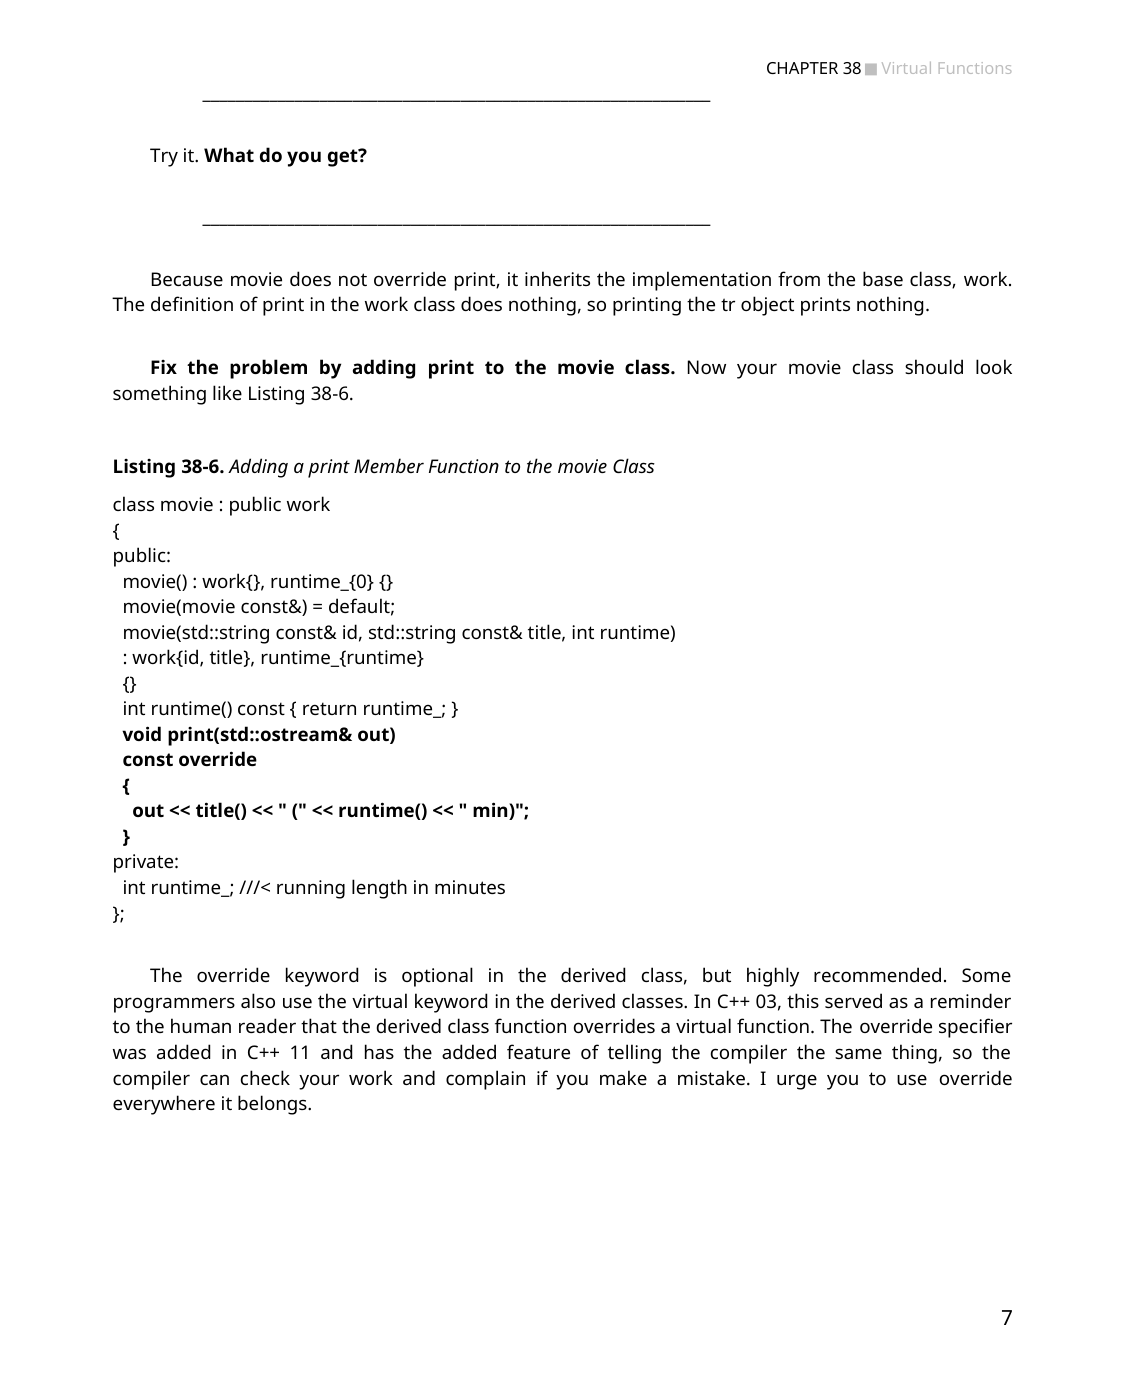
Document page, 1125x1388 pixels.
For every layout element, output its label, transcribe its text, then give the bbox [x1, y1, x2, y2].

text movie(std::string const& id, std::string const& title, int runtime) [112, 619, 1012, 644]
text const override [112, 747, 1012, 772]
text int runtime_; ///< running length in minutes [112, 874, 1012, 900]
text Fix the problem by adding print to the movie class. Now your movie class should look something like Listing 38-6. [112, 354, 1012, 406]
text out << title() << " (" << runtime() << " min)"; [112, 798, 1012, 823]
text { [112, 517, 1012, 542]
text class movie : public work [112, 491, 1012, 517]
text Because movie does not override print, it inherits the implementation from the base class, work. The definition of print in the work class does nothing, so printing the tr object prints nothing. [112, 266, 1012, 317]
text {} [112, 670, 1012, 696]
text Listing 38-6. Adding a print Member Function to the movie Class [112, 453, 1012, 479]
text } [112, 823, 1012, 849]
text int runtime() const { return runtime_; } [112, 696, 1012, 721]
text The override keyword is optional in the derived class, but highly recommended. Some programmers also use the virtual keyword in the derived classes. In C++ 03, this served as a reminder to the human reader that the derived class function overrides a virtual function. The override specifier was added in C++ 11 and has the added feature of telling the compiler the same thing, so the compiler can check your work and complain if you make a mistake. I urge you to use override everywhere it belongs. [112, 963, 1012, 1116]
text void print(std::ostream& out) [112, 721, 1012, 747]
list _____________________________________________________________ [202, 79, 1012, 104]
list _____________________________________________________________ [202, 203, 1012, 228]
text : work{id, title}, runtime_{runtime} [112, 644, 1012, 670]
text { [112, 772, 1012, 798]
text Try it. What do you get? [112, 142, 1012, 167]
text }; [112, 900, 1012, 925]
text movie() : work{}, runtime_{0} {} [112, 568, 1012, 593]
text movie(movie const&) = default; [112, 593, 1012, 619]
text public: [112, 542, 1012, 568]
text private: [112, 849, 1012, 874]
